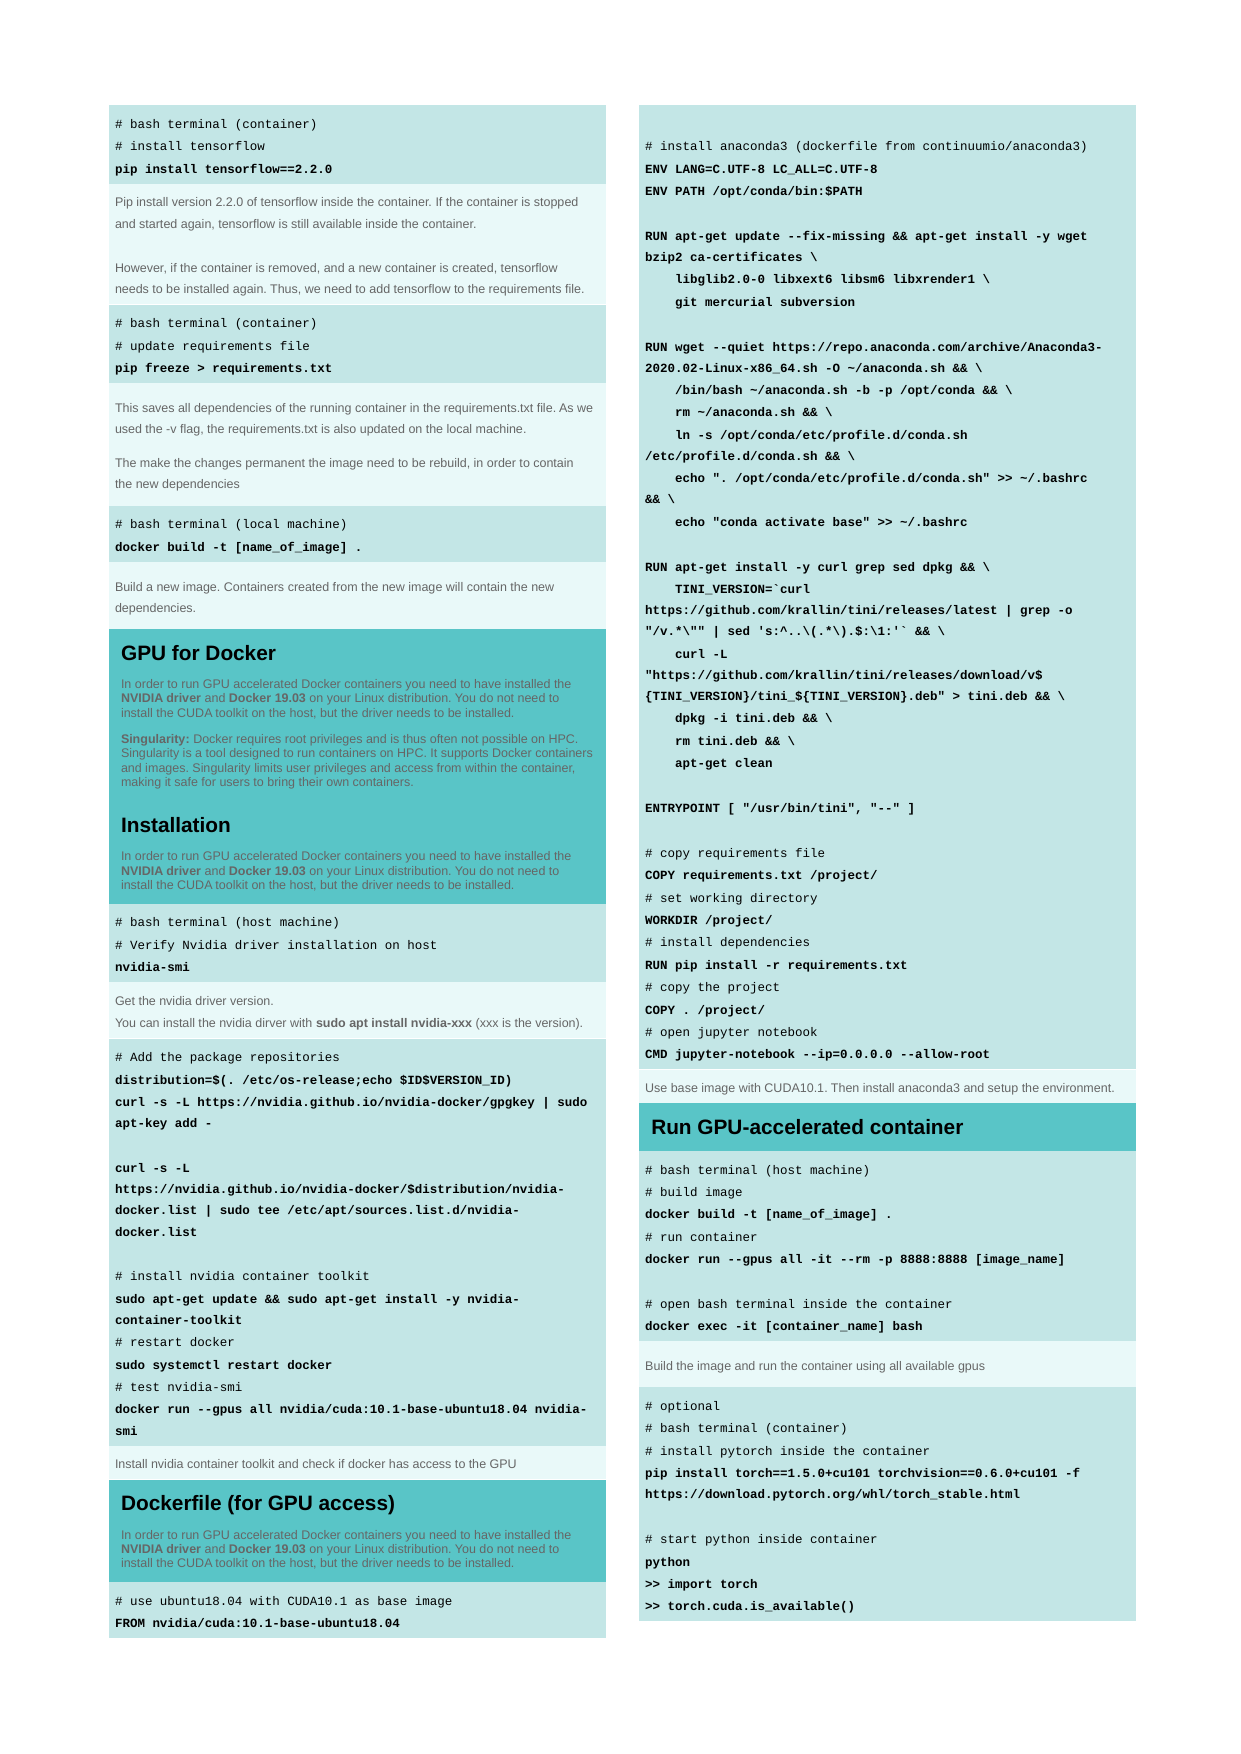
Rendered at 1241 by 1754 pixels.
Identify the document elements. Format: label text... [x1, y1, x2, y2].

table_cell Installation In order to run GPU accelerated Docker containers you need to have installed the NVIDIA driver and Docker 19.03 on your Linux distribution. You do not need to install the CUDA toolkit on the host, but the driver needs to be installed. [109, 801, 606, 904]
table_cell GPU for Docker In order to run GPU accelerated Docker containers you need to have installed the NVIDIA driver and Docker 19.03 on your Linux distribution. You do not need to install the CUDA toolkit on the host, but the driver needs to be installed. Singularity: Docker requires root privileges and is thus often not possible on HPC. Singularity is a tool designed to run containers on HPC. It supports Docker containers and images. Singularity limits user privileges and access from within the container, making it safe for users to bring their own containers. [109, 629, 606, 801]
table_cell Get the nvidia driver version. You can install the nvidia dirver with sudo apt install nvidia-xxx (xxx is the version). [109, 982, 606, 1038]
table_cell Build a new image. Containers created from the new image will contain the new dependencies. [109, 562, 606, 629]
table_cell # bash terminal (host machine) # build image docker build -t [name_of_image] . # run container docker run --gpus all -it --rm -p 8888:8888 [image_name] # open bash terminal inside the container docker exec -it [container_name] bash [639, 1151, 1136, 1341]
table_header Dockerfile (for GPU access) In order to run GPU accelerated Docker containers you need to have installed the NVIDIA driver and Docker 19.03 on your Linux distribution. You do not need to install the CUDA toolkit on the host, but the driver needs to be installed. [109, 1480, 606, 1582]
table_cell # use ubuntu18.04 with CUDA10.1 as base image FROM nvidia/cuda:10.1-base-ubuntu18.04 [109, 1582, 606, 1638]
table_cell Build the image and run the container using all available gpus [639, 1341, 1136, 1387]
table_cell Install nvidia container toolkit and check if docker has access to the GPU [109, 1446, 606, 1479]
table_cell # bash terminal (container) # install tensorflow pip install tensorflow==2.2.0 [109, 105, 606, 184]
table_cell Pip install version 2.2.0 of tensorflow inside the container. If the container is stopped and started again, tensorflow is still available inside the container. However, if the container is removed, and a new container is created, tensorflow needs to be installed again. Thus, we need to add tensorflow to the requirements file. [109, 184, 606, 304]
table_cell # bash terminal (host machine) # Verify Nvidia driver installation on host nvidia-smi [109, 904, 606, 982]
table_cell # install anaconda3 (dockerfile from continuumio/anaconda3) ENV LANG=C.UTF-8 LC_ALL=C.UTF-8 ENV PATH /opt/conda/bin:$PATH RUN apt-get update --fix-missing && apt-get install -y wget bzip2 ca-certificates \ libglib2.0-0 libxext6 libsm6 libxrender1 \ git mercurial subversion RUN wget --quiet https://repo.anaconda.com/archive/Anaconda3-2020.02-Linux-x86_64.sh -O ~/anaconda.sh && \ /bin/bash ~/anaconda.sh -b -p /opt/conda && \ rm ~/anaconda.sh && \ ln -s /opt/conda/etc/profile.d/conda.sh /etc/profile.d/conda.sh && \ echo ". /opt/conda/etc/profile.d/conda.sh" >> ~/.bashrc && \ echo "conda activate base" >> ~/.bashrc RUN apt-get install -y curl grep sed dpkg && \ TINI_VERSION=`curl https://github.com/krallin/tini/releases/latest | grep -o "/v.*\"" | sed 's:^..\(.*\).$:\1:'` && \ curl -L "https://github.com/krallin/tini/releases/download/v${TINI_VERSION}/tini_${TINI_VERSION}.deb" > tini.deb && \ dpkg -i tini.deb && \ rm tini.deb && \ apt-get clean ENTRYPOINT [ "/usr/bin/tini", "--" ] # copy requirements file COPY requirements.txt /project/ # set working directory WORKDIR /project/ # install dependencies RUN pip install -r requirements.txt # copy the project COPY . /project/ # open jupyter notebook CMD jupyter-notebook --ip=0.0.0.0 --allow-root [639, 105, 1136, 1069]
table_cell # optional # bash terminal (container) # install pytorch inside the container pip install torch==1.5.0+cu101 torchvision==0.6.0+cu101 -f https://download.pytorch.org/whl/torch_stable.html # start python inside container python >> import torch >> torch.cuda.is_available() [639, 1387, 1136, 1621]
table_cell # Add the package repositories distribution=$(. /etc/os-release;echo $ID$VERSION_ID) curl -s -L https://nvidia.github.io/nvidia-docker/gpgkey | sudo apt-key add - curl -s -L https://nvidia.github.io/nvidia-docker/$distribution/nvidia-docker.list | sudo tee /etc/apt/sources.list.d/nvidia-docker.list # install nvidia container toolkit sudo apt-get update && sudo apt-get install -y nvidia-container-toolkit # restart docker sudo systemctl restart docker # test nvidia-smi docker run --gpus all nvidia/cuda:10.1-base-ubuntu18.04 nvidia-smi [109, 1039, 606, 1446]
table_cell Run GPU-accelerated container [639, 1103, 1136, 1151]
table_cell # bash terminal (local machine) docker build -t [name_of_image] . [109, 506, 606, 562]
table_cell # bash terminal (container) # update requirements file pip freeze > requirements.txt [109, 305, 606, 383]
table_cell Use base image with CUDA10.1. Then install anaconda3 and setup the environment. [639, 1070, 1136, 1103]
table_cell This saves all dependencies of the running container in the requirements.txt file. As we used the -v flag, the requirements.txt is also updated on the local machine. The make the changes permanent the image need to be rebuild, in order to contain the new dependencies [109, 383, 606, 506]
